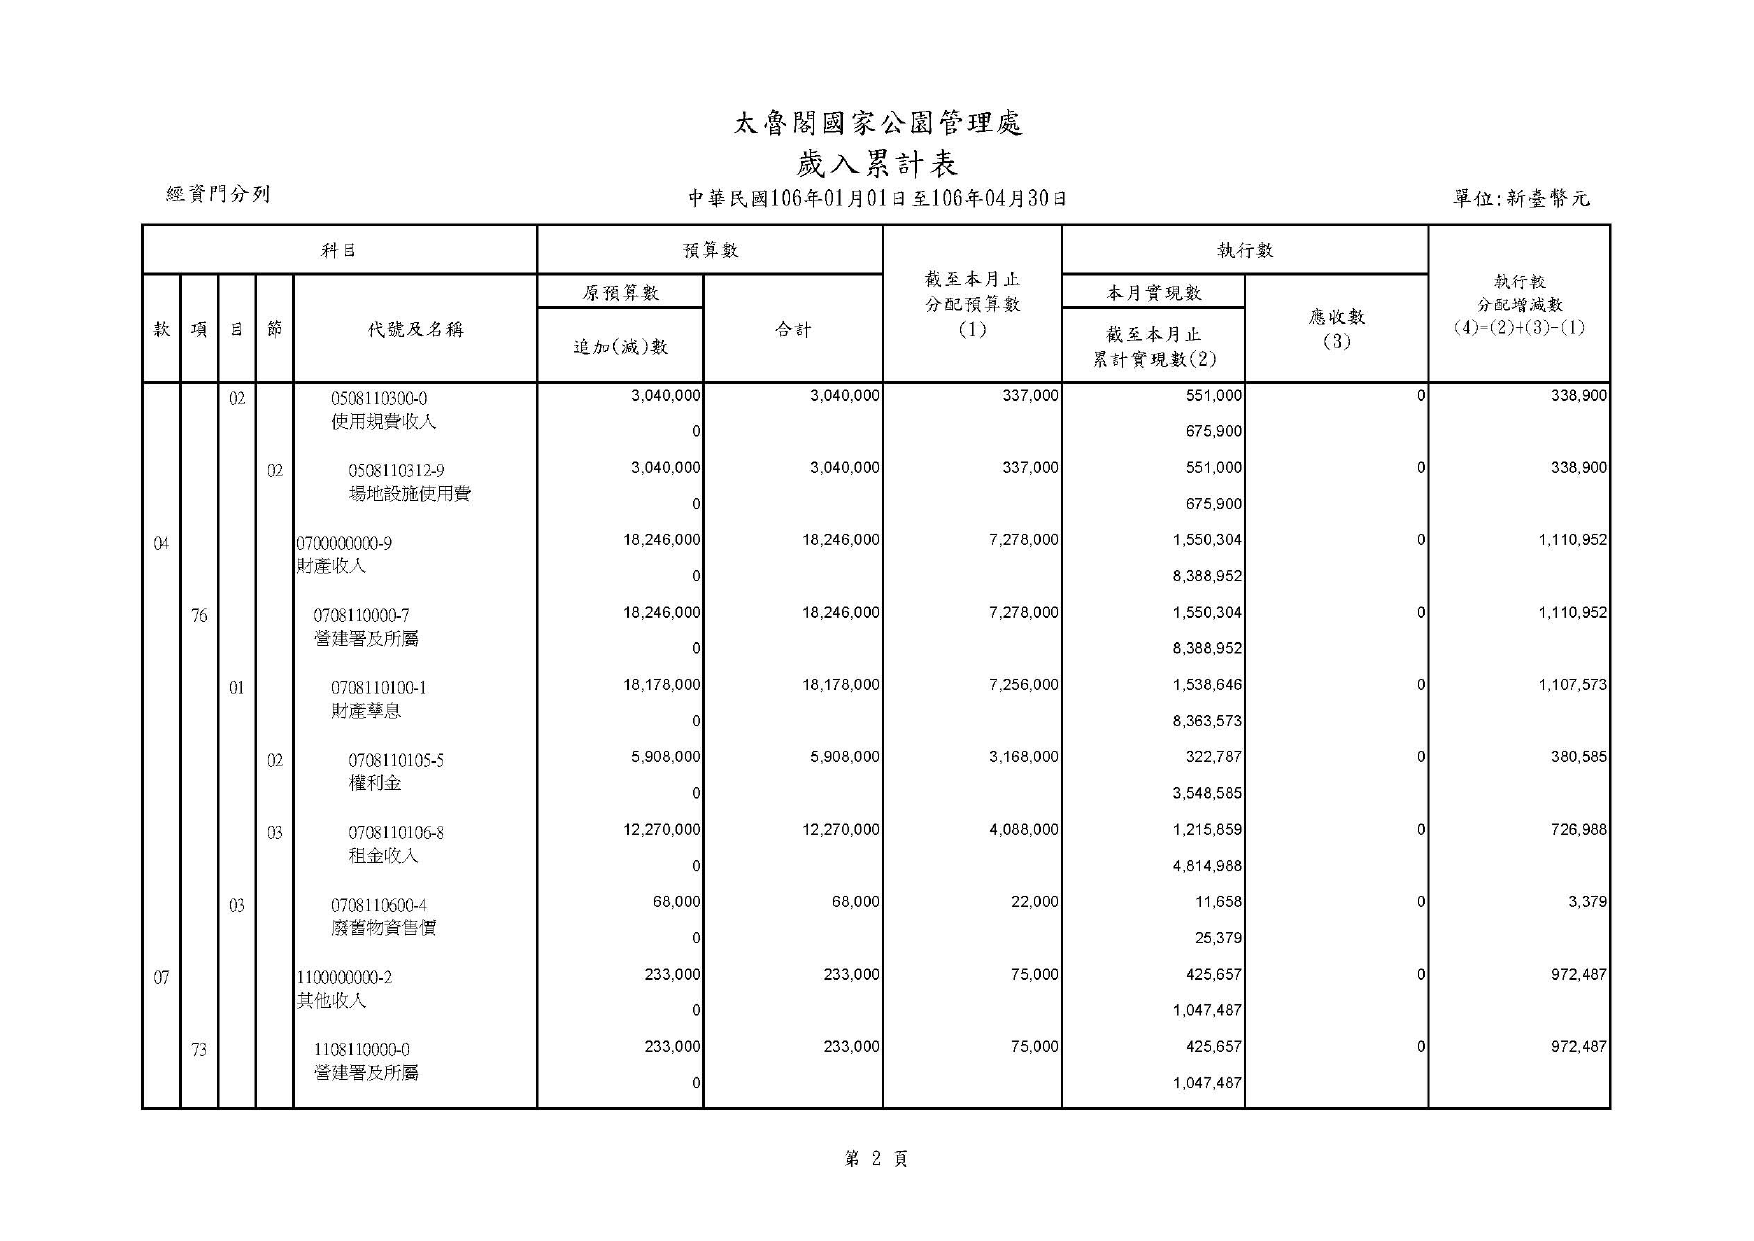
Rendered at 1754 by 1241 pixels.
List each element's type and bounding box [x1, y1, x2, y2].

picture [59, 59, 1695, 1216]
